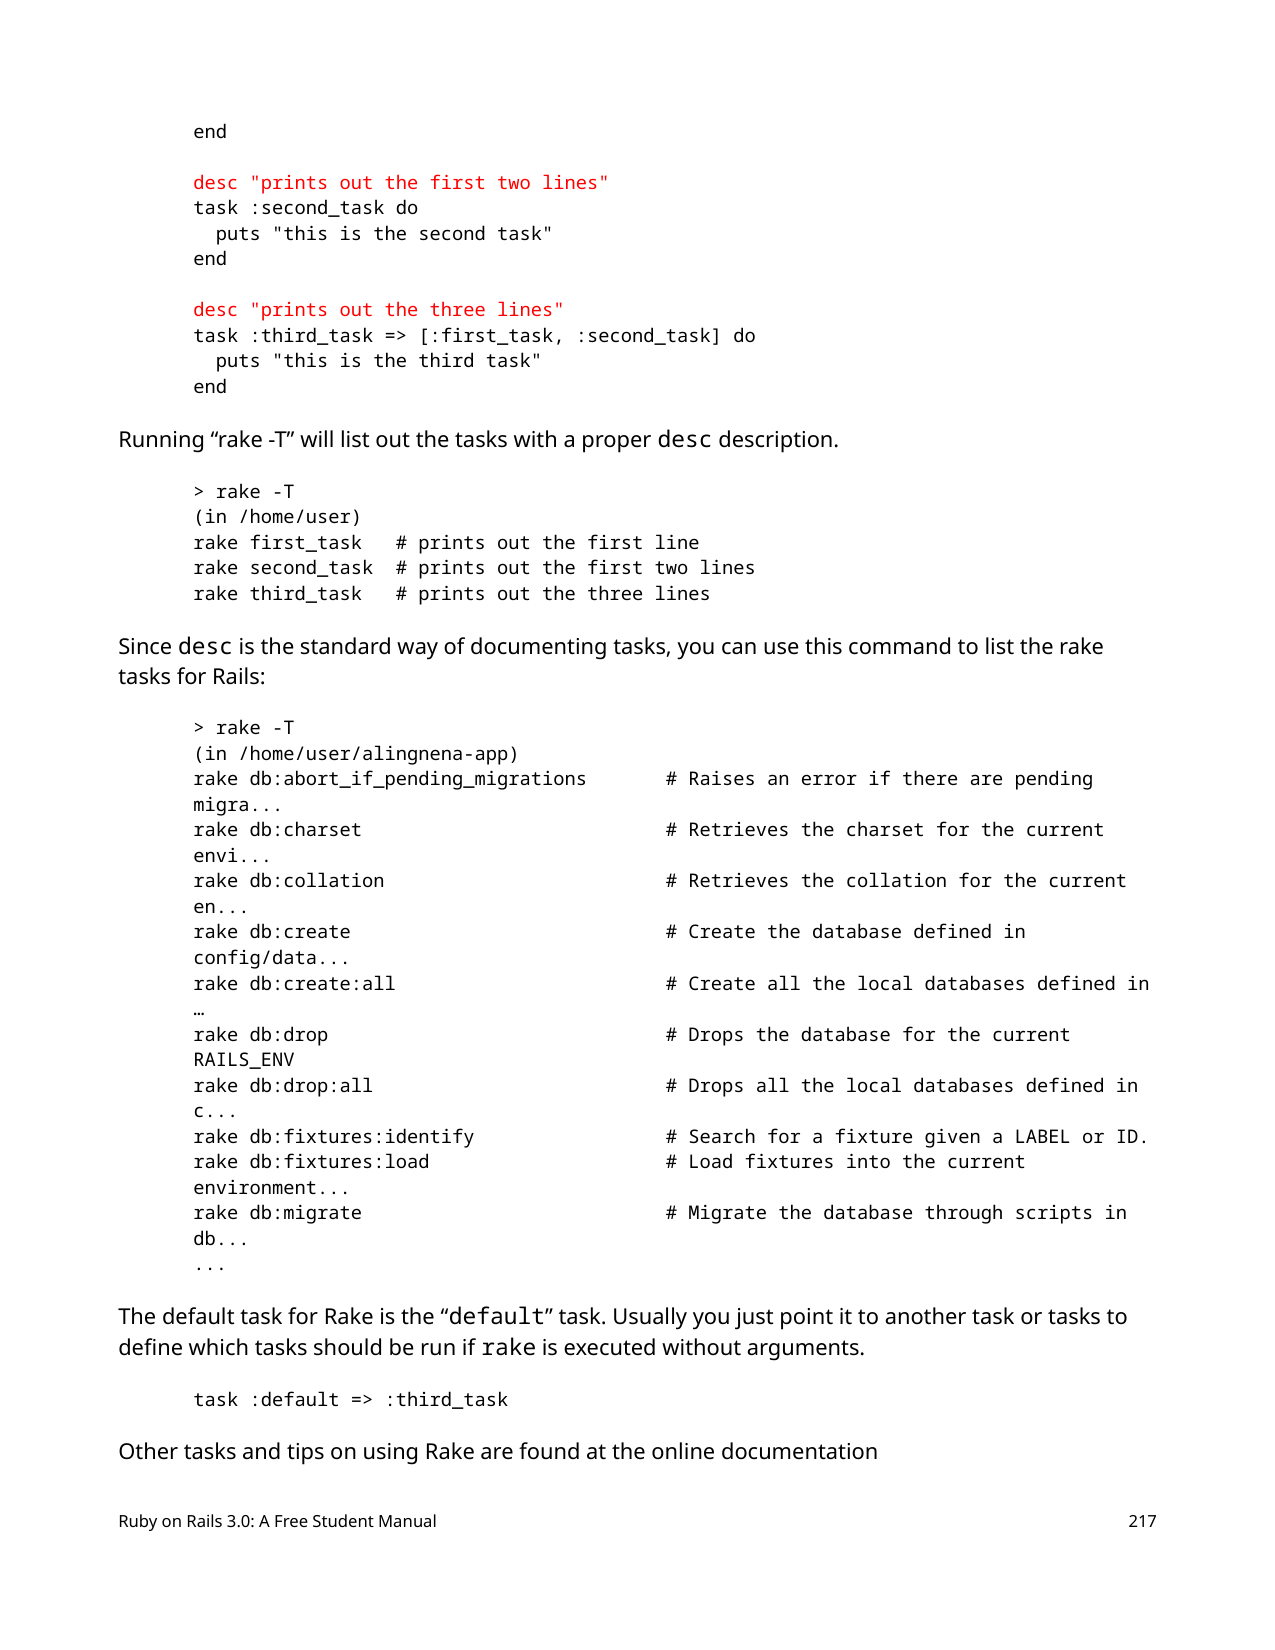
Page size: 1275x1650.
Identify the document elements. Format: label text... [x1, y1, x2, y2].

text task :default => :third_task [193, 1386, 1157, 1412]
text Running “rake -T” will list out the tasks with a proper desc description. [118, 423, 1157, 454]
text Since desc is the standard way of documenting tasks, you can use this command to list the rake tasks for Rails: [118, 629, 1157, 691]
text end desc "prints out the first two lines" task :second_task do puts "this is the second task" end desc "prints out the three lines" task :third_task => [:first_task, :second_task] do puts "this is the third task" end [193, 118, 1157, 399]
text Other tasks and tips on using Rake are found at the online documentation [118, 1436, 1157, 1466]
text > rake -T (in /home/user/alingnena-app) rake db:abort_if_pending_migrations # Raises an error if there are pending migra... rake db:charset # Retrieves the charset for the current envi... rake db:collation # Retrieves the collation for the current en... rake db:create # Create the database defined in config/data... rake db:create:all # Create all the local databases defined in … rake db:drop # Drops the database for the current RAILS_ENV rake db:drop:all # Drops all the local databases defined in c... rake db:fixtures:identify # Search for a fixture given a LABEL or ID. rake db:fixtures:load # Load fixtures into the current environment... rake db:migrate # Migrate the database through scripts in db... ... [193, 714, 1157, 1276]
text The default task for Rake is the “default” task. Usually you just point it to another task or tasks to define which tasks should be run if rake is executed without arguments. [118, 1300, 1157, 1362]
text > rake -T (in /home/user) rake first_task # prints out the first line rake second_task # prints out the first two lines rake third_task # prints out the three lines [193, 478, 1157, 606]
